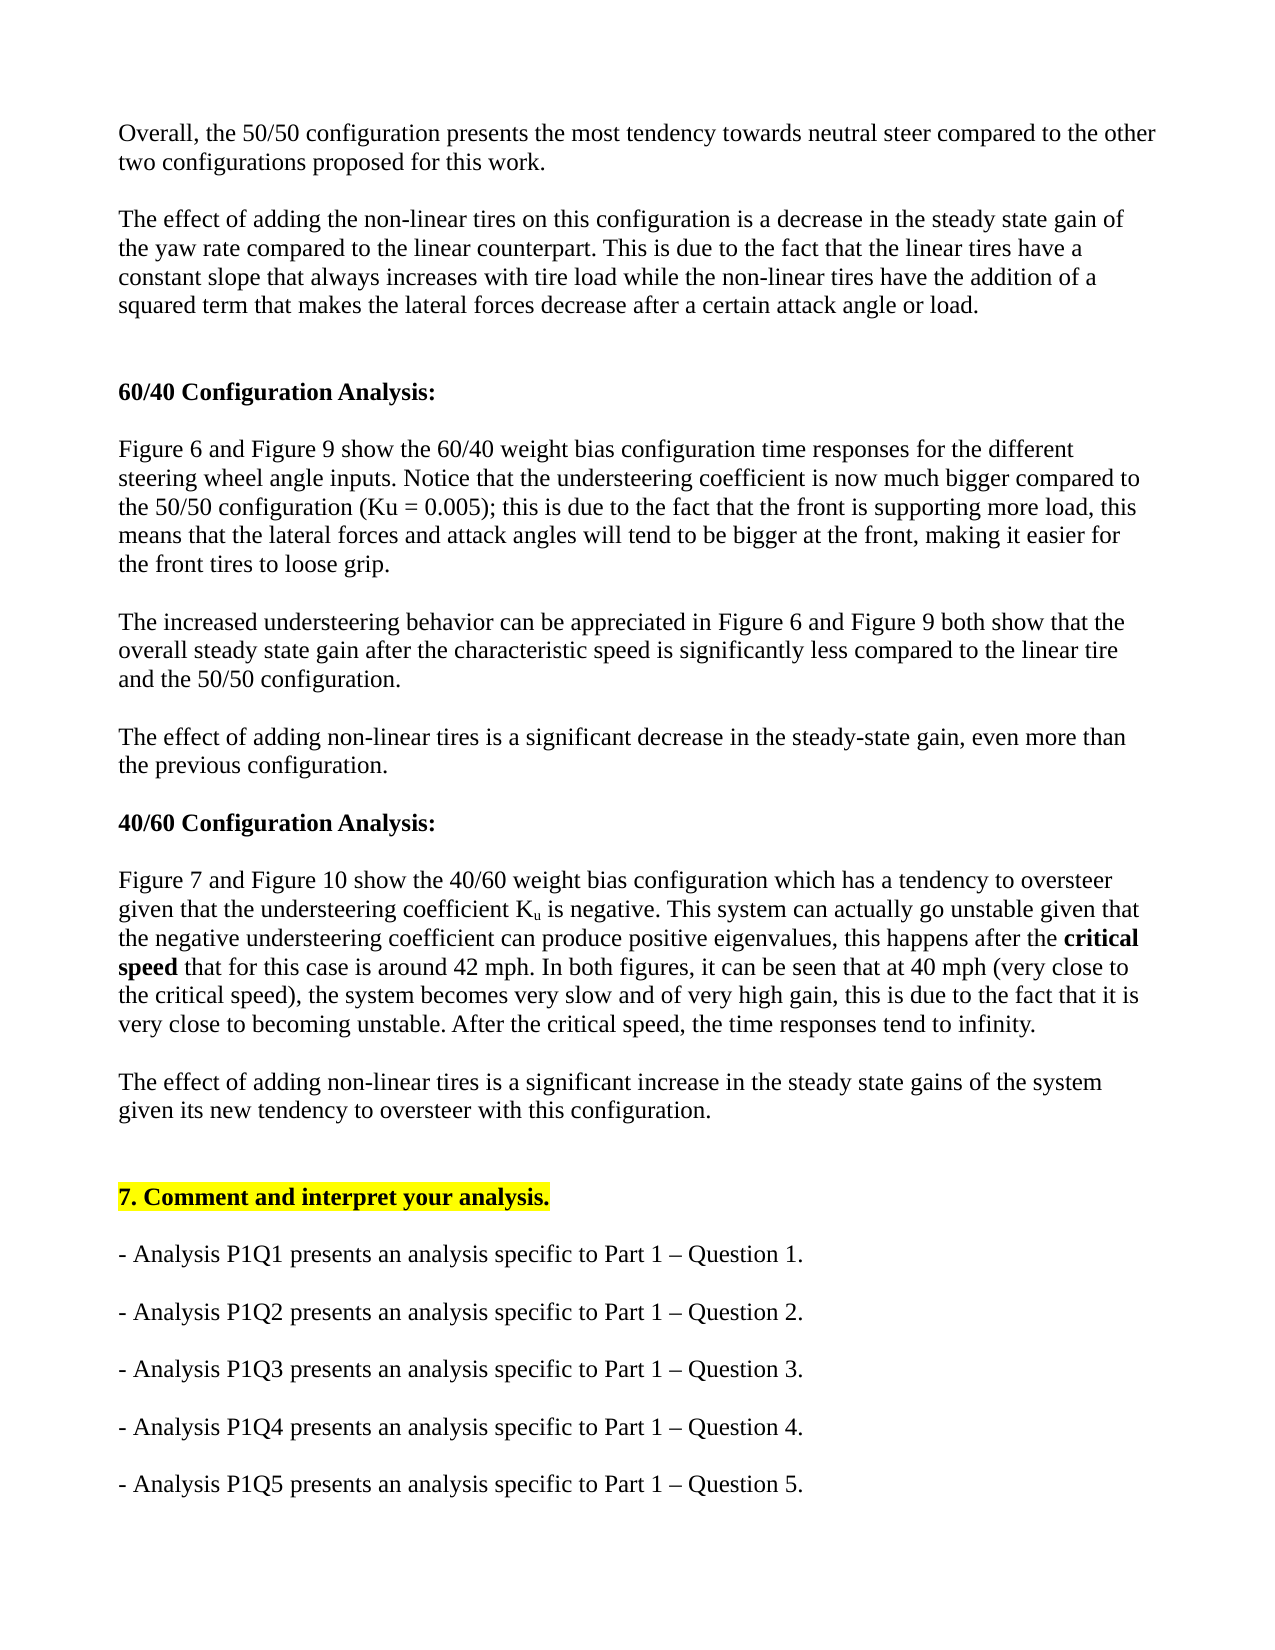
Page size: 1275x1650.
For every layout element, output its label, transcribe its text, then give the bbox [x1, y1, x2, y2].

text - Analysis P1Q5 presents an analysis specific to Part 1 – Question 5. [118, 1469, 1157, 1498]
text The effect of adding the non-linear tires on this configuration is a decrease in the steady state gain of the yaw rate compared to the linear counterpart. This is due to the fact that the linear tires have a constant slope that always increases with tire load while the non-linear tires have the addition of a squared term that makes the lateral forces decrease after a certain attack angle or load. [118, 204, 1157, 319]
text The effect of adding non-linear tires is a significant increase in the steady state gains of the system given its new tendency to oversteer with this configuration. [118, 1067, 1157, 1124]
text The increased understeering behavior can be appreciated in Figure 6 and Figure 9 both show that the overall steady state gain after the characteristic speed is significantly less compared to the linear tire and the 50/50 configuration. [118, 607, 1157, 693]
text Figure 6 and Figure 9 show the 60/40 weight bias configuration time responses for the different steering wheel angle inputs. Notice that the understeering coefficient is now much bigger compared to the 50/50 configuration (Ku = 0.005); this is due to the fact that the front is supporting more load, this means that the lateral forces and attack angles will tend to be bigger at the front, making it easier for the front tires to loose grip. [118, 434, 1157, 578]
text Figure 7 and Figure 10 show the 40/60 weight bias configuration which has a tendency to oversteer given that the understeering coefficient Ku is negative. This system can actually go unstable given that the negative understeering coefficient can produce positive eigenvalues, this happens after the critical speed that for this case is around 42 mph. In both figures, it can be seen that at 40 mph (very close to the critical speed), the system becomes very slow and of very high gain, this is due to the fact that it is very close to becoming unstable. After the critical speed, the time responses tend to infinity. [118, 866, 1157, 1038]
text 60/40 Configuration Analysis: [118, 377, 1157, 406]
text Overall, the 50/50 configuration presents the most tendency towards neutral steer compared to the other two configurations proposed for this work. [118, 118, 1157, 176]
text The effect of adding non-linear tires is a significant decrease in the steady-state gain, even more than the previous configuration. [118, 722, 1157, 779]
text - Analysis P1Q2 presents an analysis specific to Part 1 – Question 2. [118, 1297, 1157, 1326]
text 40/60 Configuration Analysis: [118, 808, 1157, 837]
text - Analysis P1Q4 presents an analysis specific to Part 1 – Question 4. [118, 1412, 1157, 1441]
text - Analysis P1Q3 presents an analysis specific to Part 1 – Question 3. [118, 1354, 1157, 1383]
text 7. Comment and interpret your analysis. [118, 1182, 1157, 1211]
text - Analysis P1Q1 presents an analysis specific to Part 1 – Question 1. [118, 1239, 1157, 1268]
